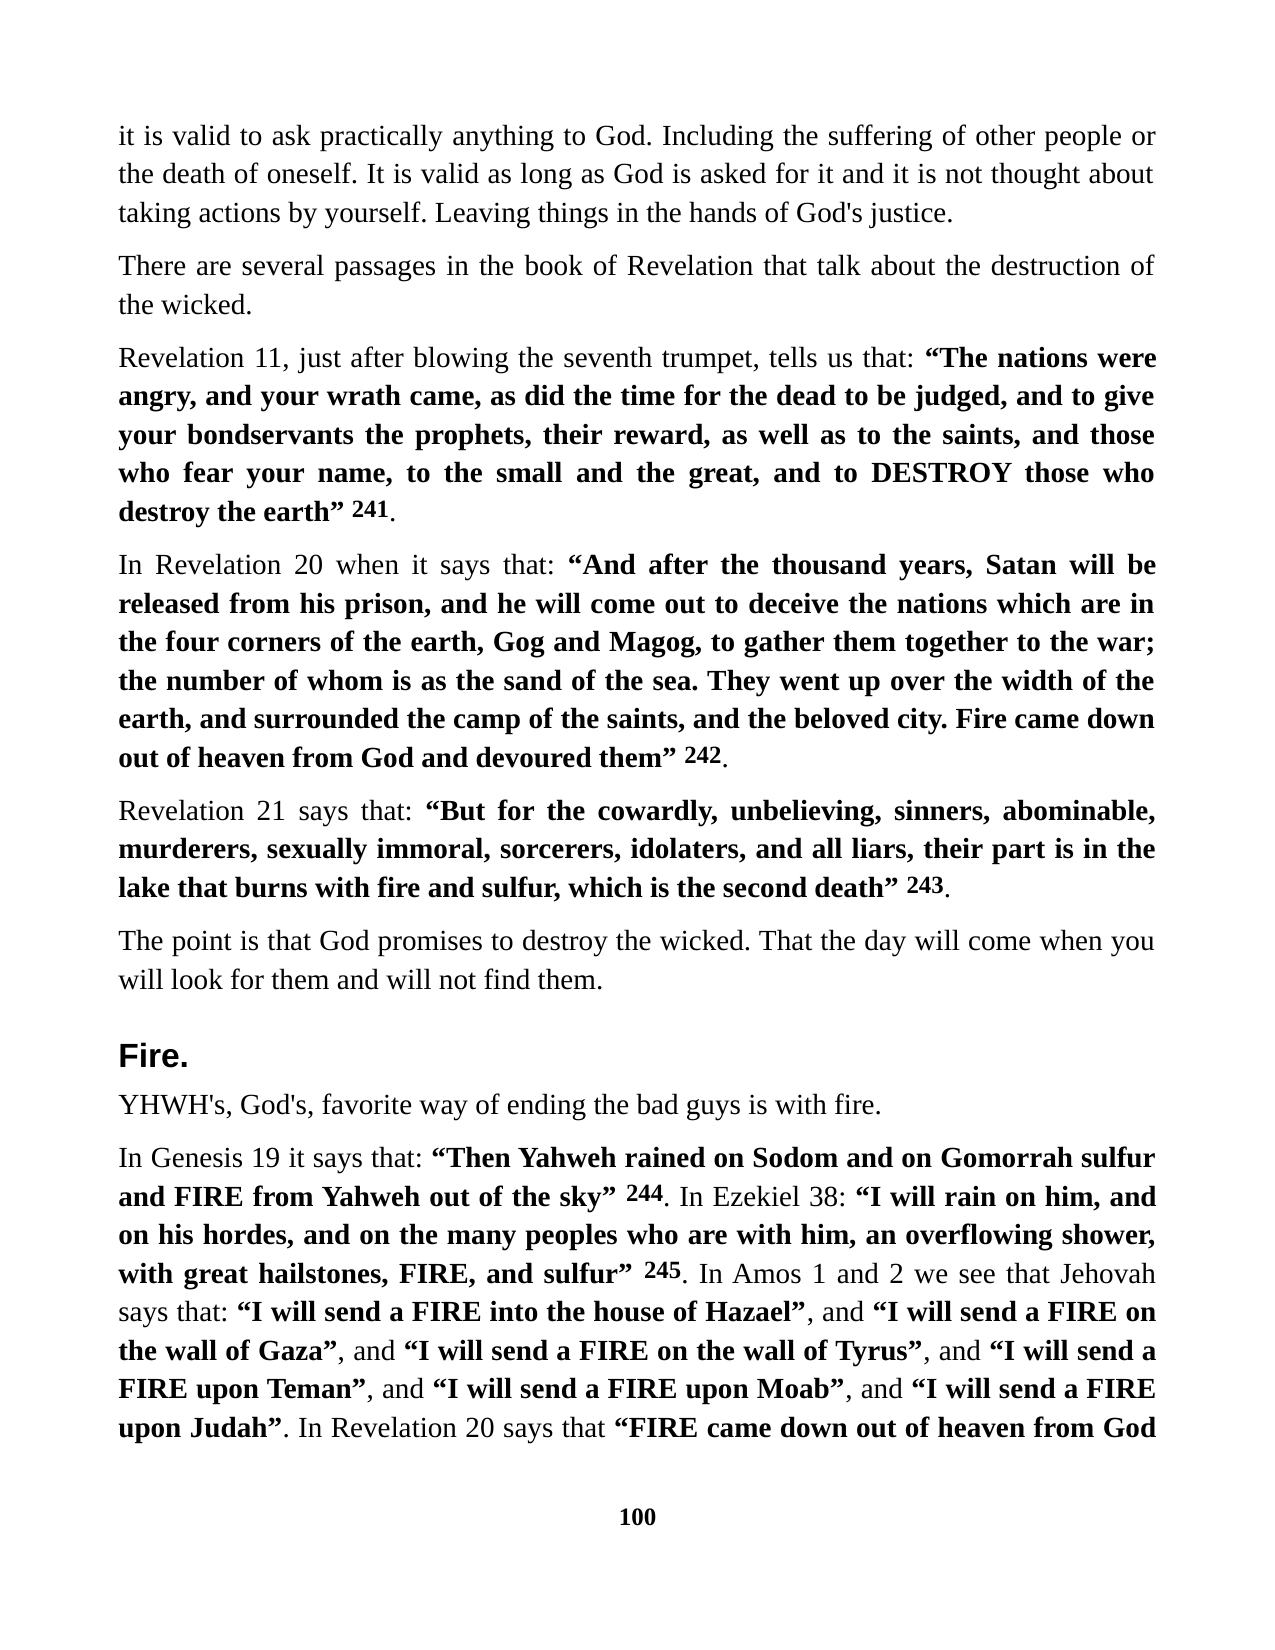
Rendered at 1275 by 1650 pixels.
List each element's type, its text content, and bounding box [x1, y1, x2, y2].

text The point is that God promises to destroy the wicked. That the day will come when you will look for them and will not find them. [118, 923, 1157, 995]
subtitle Fire. [118, 1036, 1157, 1074]
text YHWH's, God's, favorite way of ending the bad guys is with fire. [118, 1087, 1157, 1121]
text it is valid to ask practically anything to God. Including the suffering of other people or the death of oneself. It is valid as long as God is asked for it and it is not thought about taking actions by yourself. Leaving things in the hands of God's justice. [118, 118, 1157, 229]
text Revelation 11, just after blowing the seventh trumpet, tells us that: “The nations were angry, and your wrath came, as did the time for the dead to be judged, and to give your bondservants the prophets, their reward, as well as to the saints, and those who fear your name, to the small and the great, and to DESTROY those who destroy the earth” . [118, 340, 1157, 528]
text Revelation 21 says that: “But for the cowardly, unbelieving, sinners, abominable, murderers, sexually immoral, sorcerers, idolaters, and all liars, their part is in the lake that burns with fire and sulfur, which is the second death” . [118, 793, 1157, 904]
text In Revelation 20 when it says that: “And after the thousand years, Satan will be released from his prison, and he will come out to deceive the nations which are in the four corners of the earth, Gog and Magog, to gather them together to the war; the number of whom is as the sand of the sea. They went up over the width of the earth, and surrounded the camp of the saints, and the beloved city. Fire came down out of heaven from God and devoured them” . [118, 547, 1157, 773]
text There are several passages in the book of Revelation that talk about the destruction of the wicked. [118, 248, 1157, 320]
text In Genesis 19 it says that: “Then Yahweh rained on Sodom and on Gomorrah sulfur and FIRE from Yahweh out of the sky” . In Ezekiel 38: “I will rain on him, and on his hordes, and on the many peoples who are with him, an overflowing shower, with great hailstones, FIRE, and sulfur” . In Amos 1 and 2 we see that Jehovah says that: “I will send a FIRE into the house of Hazael”, and “I will send a FIRE on the wall of Gaza”, and “I will send a FIRE on the wall of Tyrus”, and “I will send a FIRE upon Teman”, and “I will send a FIRE upon Moab”, and “I will send a FIRE upon Judah”. In Revelation 20 says that “FIRE came down out of heaven from God [118, 1140, 1157, 1443]
